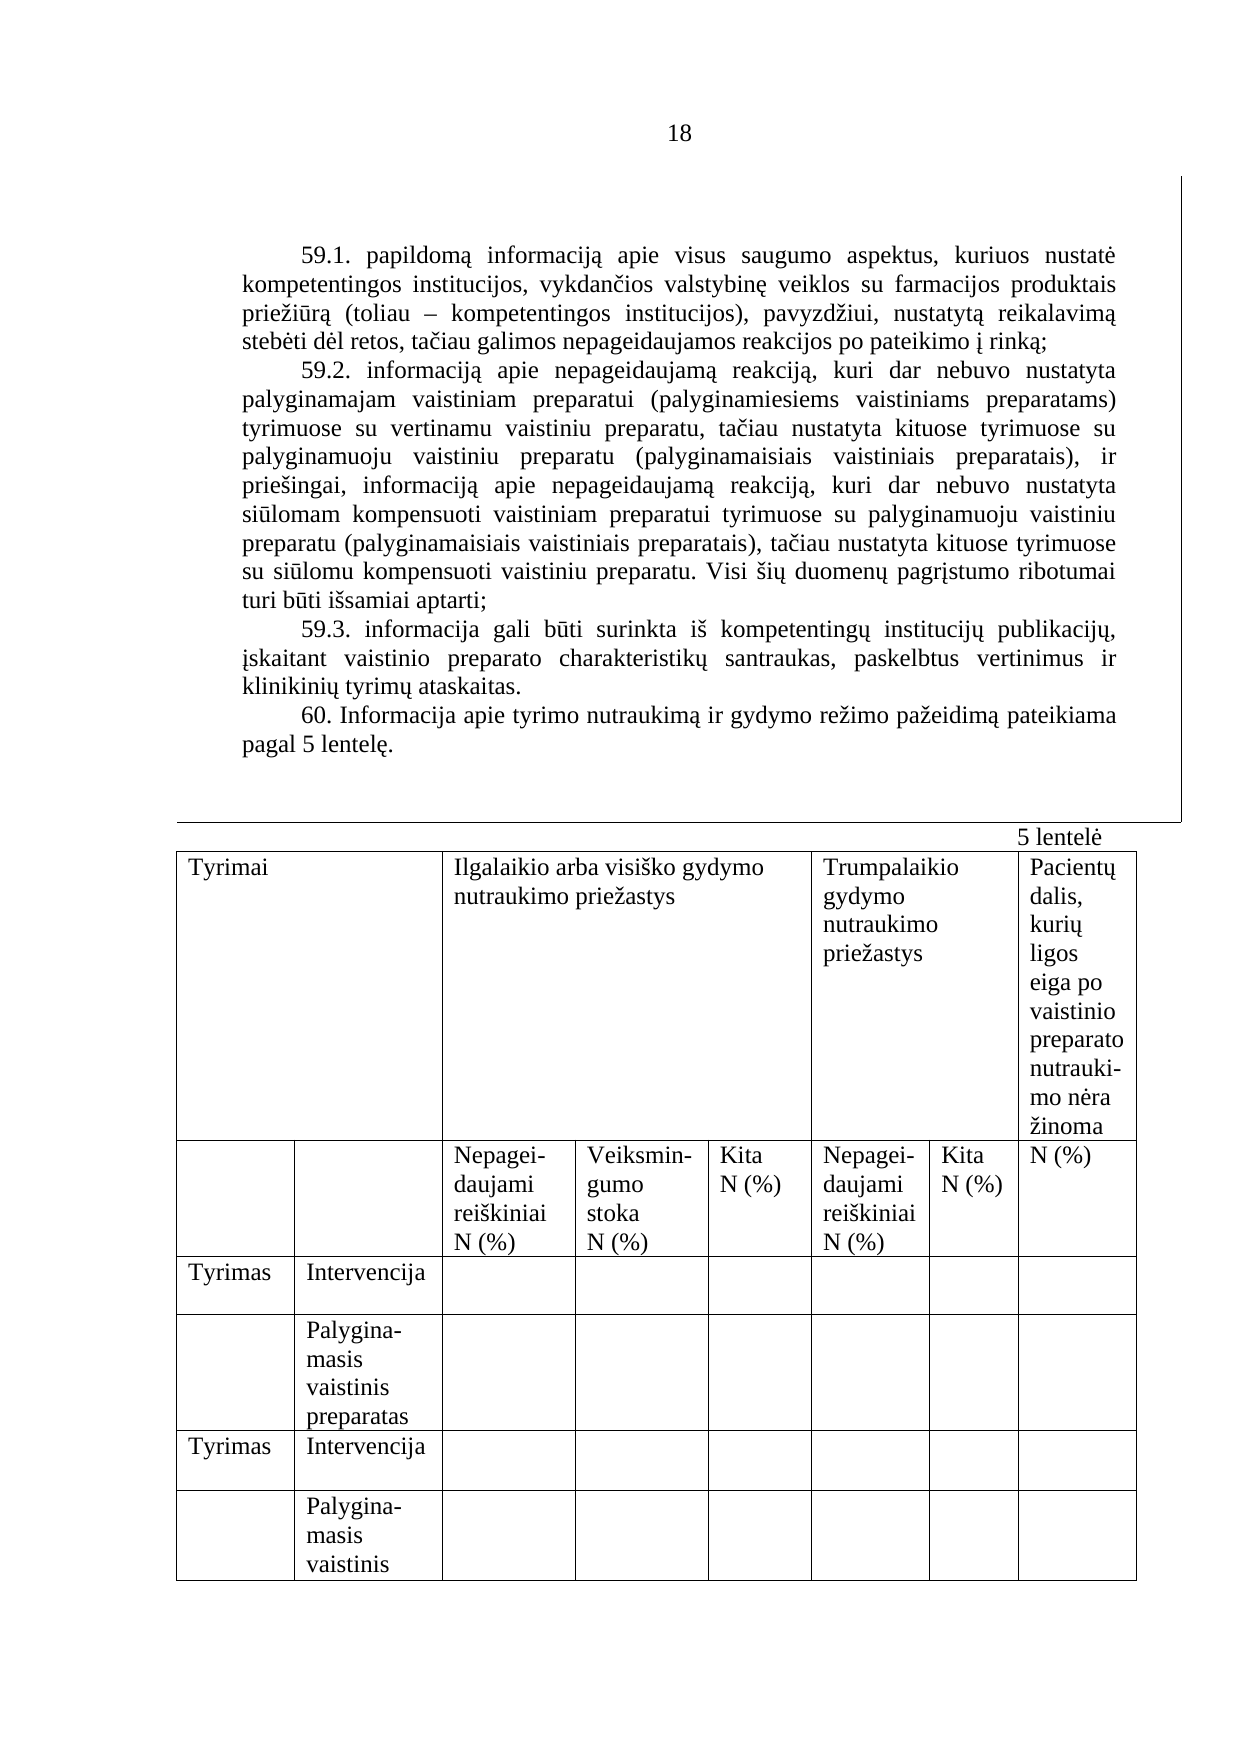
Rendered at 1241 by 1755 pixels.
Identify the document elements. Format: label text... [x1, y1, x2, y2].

table_cell Tyrimas [177, 1257, 294, 1314]
table_cell [930, 1257, 1018, 1314]
table_cell Nepagei- daujami reiškiniai N (%) [812, 1141, 929, 1256]
table_cell [812, 1315, 929, 1430]
table_header Pacientų dalis, kurių ligos eiga po vaistinio preparato nutrauki-mo nėra žinoma [1019, 852, 1136, 1139]
table_cell Nepagei-daujami reiškiniai N (%) [443, 1141, 575, 1256]
table_cell Kita N (%) [709, 1141, 811, 1256]
table_cell [1019, 1257, 1136, 1314]
table_cell [930, 1431, 1018, 1490]
table_cell [1019, 1315, 1136, 1430]
table_header Ilgalaikio arba visiško gydymo nutraukimo priežastys [443, 852, 811, 1139]
table_cell Palygina-masis vaistinis [295, 1491, 442, 1580]
table_cell [443, 1257, 575, 1314]
table_header Tyrimai [177, 852, 442, 1139]
table_cell [709, 1431, 811, 1490]
text 59.2. informaciją apie nepageidaujamą reakciją, kuri dar nebuvo nustatyta palyginamajam vaistiniam preparatui (palyginamiesiems vaistiniams preparatams) tyrimuose su vertinamu vaistiniu preparatu, tačiau nustatyta kituose tyrimuose su palyginamuoju vaistiniu preparatu (palyginamaisiais vaistiniais preparatais), ir priešingai, informaciją apie nepageidaujamą reakciją, kuri dar nebuvo nustatyta siūlomam kompensuoti vaistiniam preparatui tyrimuose su palyginamuoju vaistiniu preparatu (palyginamaisiais vaistiniais preparatais), tačiau nustatyta kituose tyrimuose su siūlomu kompensuoti vaistiniu preparatu. Visi šių duomenų pagrįstumo ribotumai turi būti išsamiai aptarti; [177, 355, 1181, 614]
table_cell [709, 1315, 811, 1430]
table_cell [443, 1431, 575, 1490]
table_cell [812, 1491, 929, 1580]
table_cell [930, 1315, 1018, 1430]
table_cell [930, 1491, 1018, 1580]
table_cell Tyrimas [177, 1431, 294, 1490]
table_cell [177, 1491, 294, 1580]
table_header Trumpalaikio gydymo nutraukimo priežastys [812, 852, 1018, 1139]
text 59.1. papildomą informaciją apie visus saugumo aspektus, kuriuos nustatė kompetentingos institucijos, vykdančios valstybinę veiklos su farmacijos produktais priežiūrą (toliau – kompetentingos institucijos), pavyzdžiui, nustatytą reikalavimą stebėti dėl retos, tačiau galimos nepageidaujamos reakcijos po pateikimo į rinką; [177, 176, 1181, 355]
table_cell [812, 1257, 929, 1314]
table_cell Palygina-masis vaistinis preparatas [295, 1315, 442, 1430]
table_cell [1019, 1431, 1136, 1490]
table_cell [443, 1491, 575, 1580]
table_cell Kita N (%) [930, 1141, 1018, 1256]
table_cell Intervencija [295, 1257, 442, 1314]
table_cell [576, 1491, 708, 1580]
table_cell [709, 1257, 811, 1314]
text 59.3. informacija gali būti surinkta iš kompetentingų institucijų publikacijų, įskaitant vaistinio preparato charakteristikų santraukas, paskelbtus vertinimus ir klinikinių tyrimų ataskaitas. [177, 614, 1181, 700]
table_cell [177, 1141, 294, 1256]
table_cell Veiksmin-gumo stoka N (%) [576, 1141, 708, 1256]
text 60. Informacija apie tyrimo nutraukimą ir gydymo režimo pažeidimą pateikiama pagal 5 lentelę. [177, 700, 1181, 822]
table_cell [1019, 1491, 1136, 1580]
table_cell [295, 1141, 442, 1256]
table_cell Intervencija [295, 1431, 442, 1490]
table_cell [576, 1315, 708, 1430]
table_cell [177, 1315, 294, 1430]
table_cell [576, 1257, 708, 1314]
text 5 lentelė [177, 822, 1181, 851]
table_cell [443, 1315, 575, 1430]
table_cell [709, 1491, 811, 1580]
table_cell [576, 1431, 708, 1490]
table_cell N (%) [1019, 1141, 1136, 1256]
table_cell [812, 1431, 929, 1490]
